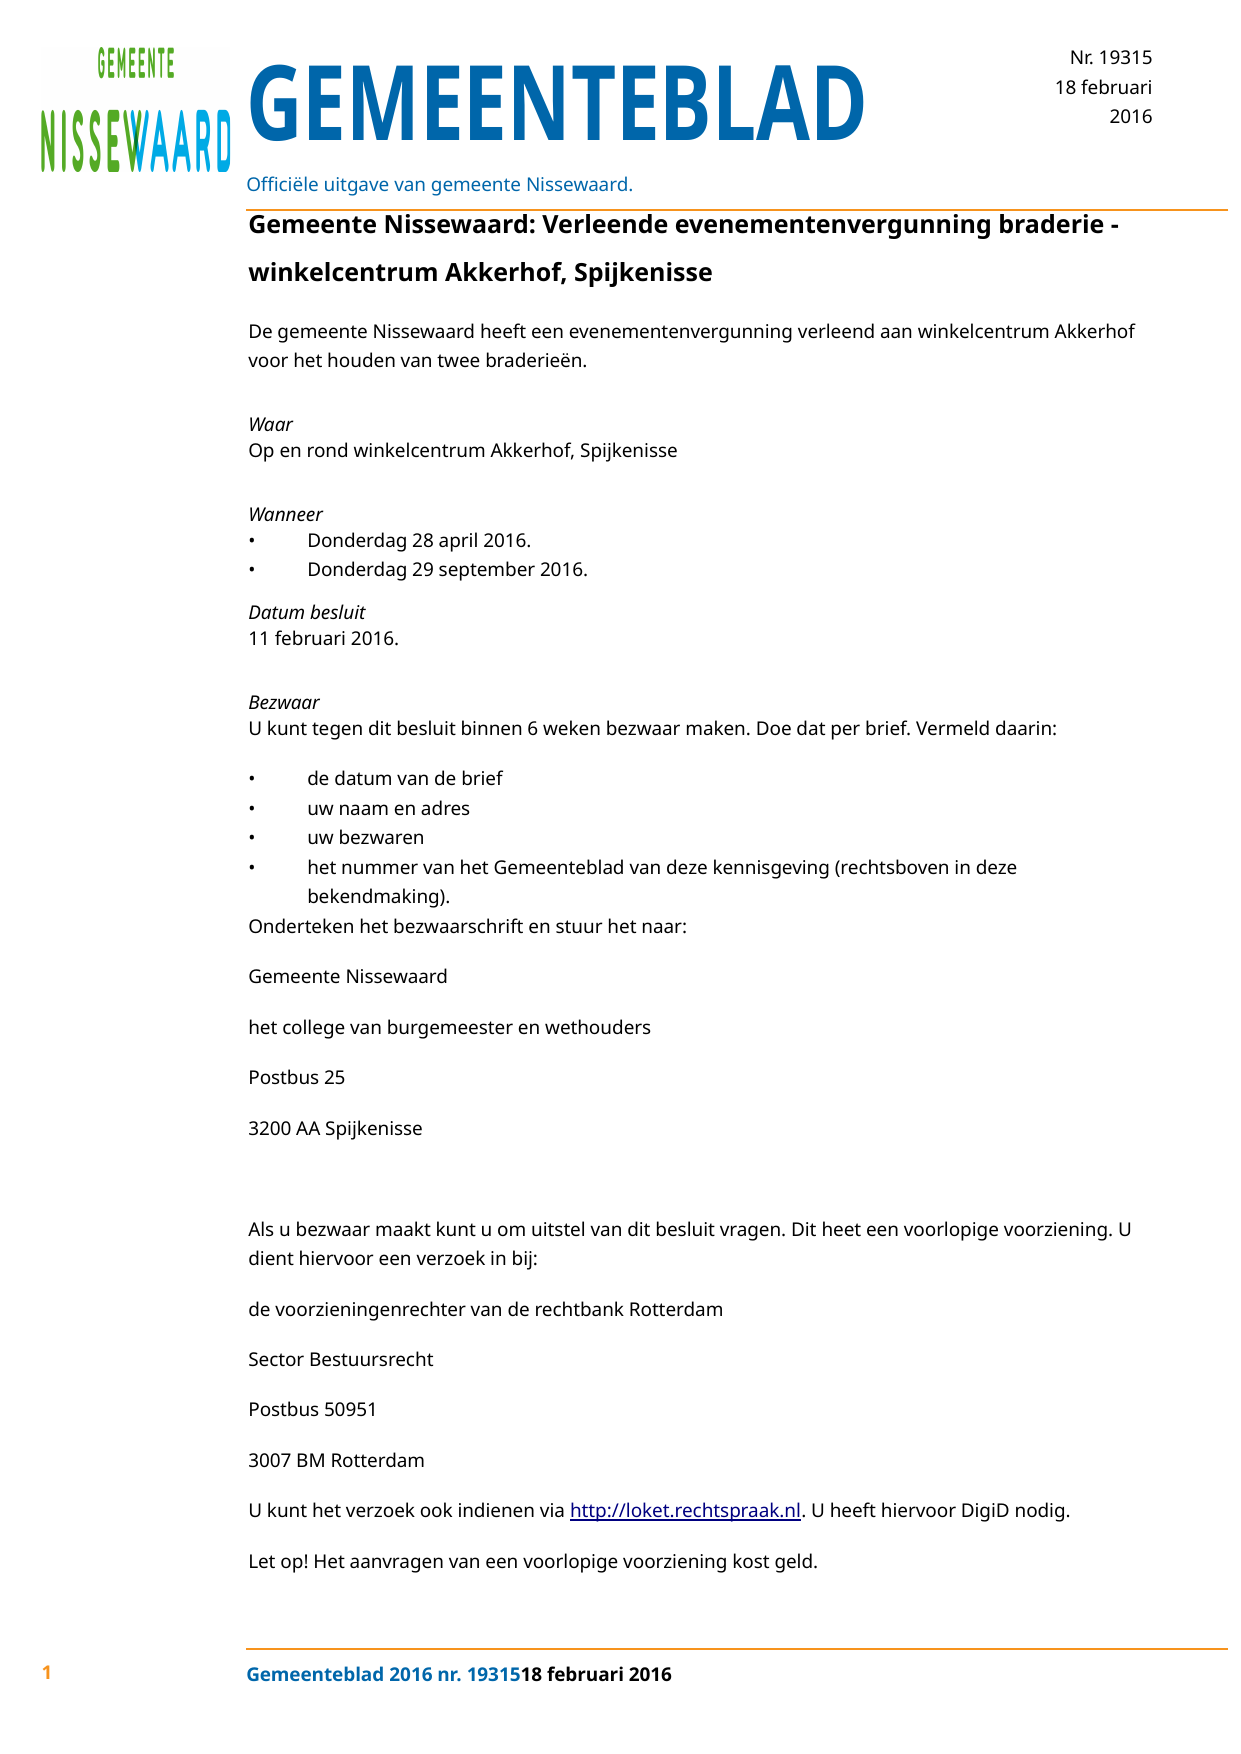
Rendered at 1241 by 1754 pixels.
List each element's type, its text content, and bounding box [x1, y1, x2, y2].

text het college van burgemeester en wethouders [248, 1014, 1152, 1040]
text Als u bezwaar maakt kunt u om uitstel van dit besluit vragen. Dit heet een voorlopige voorziening. U dient hiervoor een verzoek in bij: [248, 1216, 1152, 1271]
picture [154, 157, 165, 172]
text Datum besluit [248, 599, 1152, 625]
text Sector Bestuursrecht [248, 1346, 1152, 1372]
list de datum van de brief [248, 765, 1152, 791]
list Donderdag 28 april 2016. [248, 527, 1152, 553]
text De gemeente Nissewaard heeft een evenementenvergunning verleend aan winkelcentrum Akkerhof voor het houden van twee braderieën. [248, 318, 1152, 373]
text de voorzieningenrechter van de rechtbank Rotterdam [248, 1296, 1152, 1322]
picture [201, 122, 206, 138]
text U kunt tegen dit besluit binnen 6 weken bezwaar maken. Doe dat per brief. Vermeld daarin: [248, 715, 1152, 741]
picture [41, 47, 231, 172]
text Bezwaar [248, 689, 1152, 715]
picture [200, 151, 206, 172]
text Let op! Het aanvragen van een voorlopige voorziening kost geld. [248, 1548, 1152, 1574]
text 3007 BM Rotterdam [248, 1447, 1152, 1473]
list uw bezwaren [248, 824, 1152, 850]
text U kunt het verzoek ook indienen via http://loket.rechtspraak.nl. U heeft hiervoor DigiD nodig. [248, 1497, 1152, 1523]
list uw naam en adres [248, 795, 1152, 821]
text 3200 AA Spijkenisse [248, 1115, 1152, 1141]
picture [176, 157, 187, 172]
text Op en rond winkelcentrum Akkerhof, Spijkenisse [248, 437, 1152, 463]
text Postbus 50951 [248, 1397, 1152, 1422]
text Onderteken het bezwaarschrift en stuur het naar: [248, 913, 1152, 939]
text Gemeente Nissewaard [248, 964, 1152, 989]
text Wanneer [248, 501, 1152, 527]
text Postbus 25 [248, 1064, 1152, 1090]
list het nummer van het Gemeenteblad van deze kennisgeving (rechtsboven in deze bekendmaking). [248, 854, 1152, 909]
picture [222, 122, 227, 160]
text 11 februari 2016. [248, 625, 1152, 651]
text Waar [248, 411, 1152, 437]
text Gemeente Nissewaard: Verleende evenementenvergunning braderie - winkelcentrum Akkerhof, Spijkenisse [248, 211, 1152, 288]
list Donderdag 29 september 2016. [248, 556, 1152, 582]
